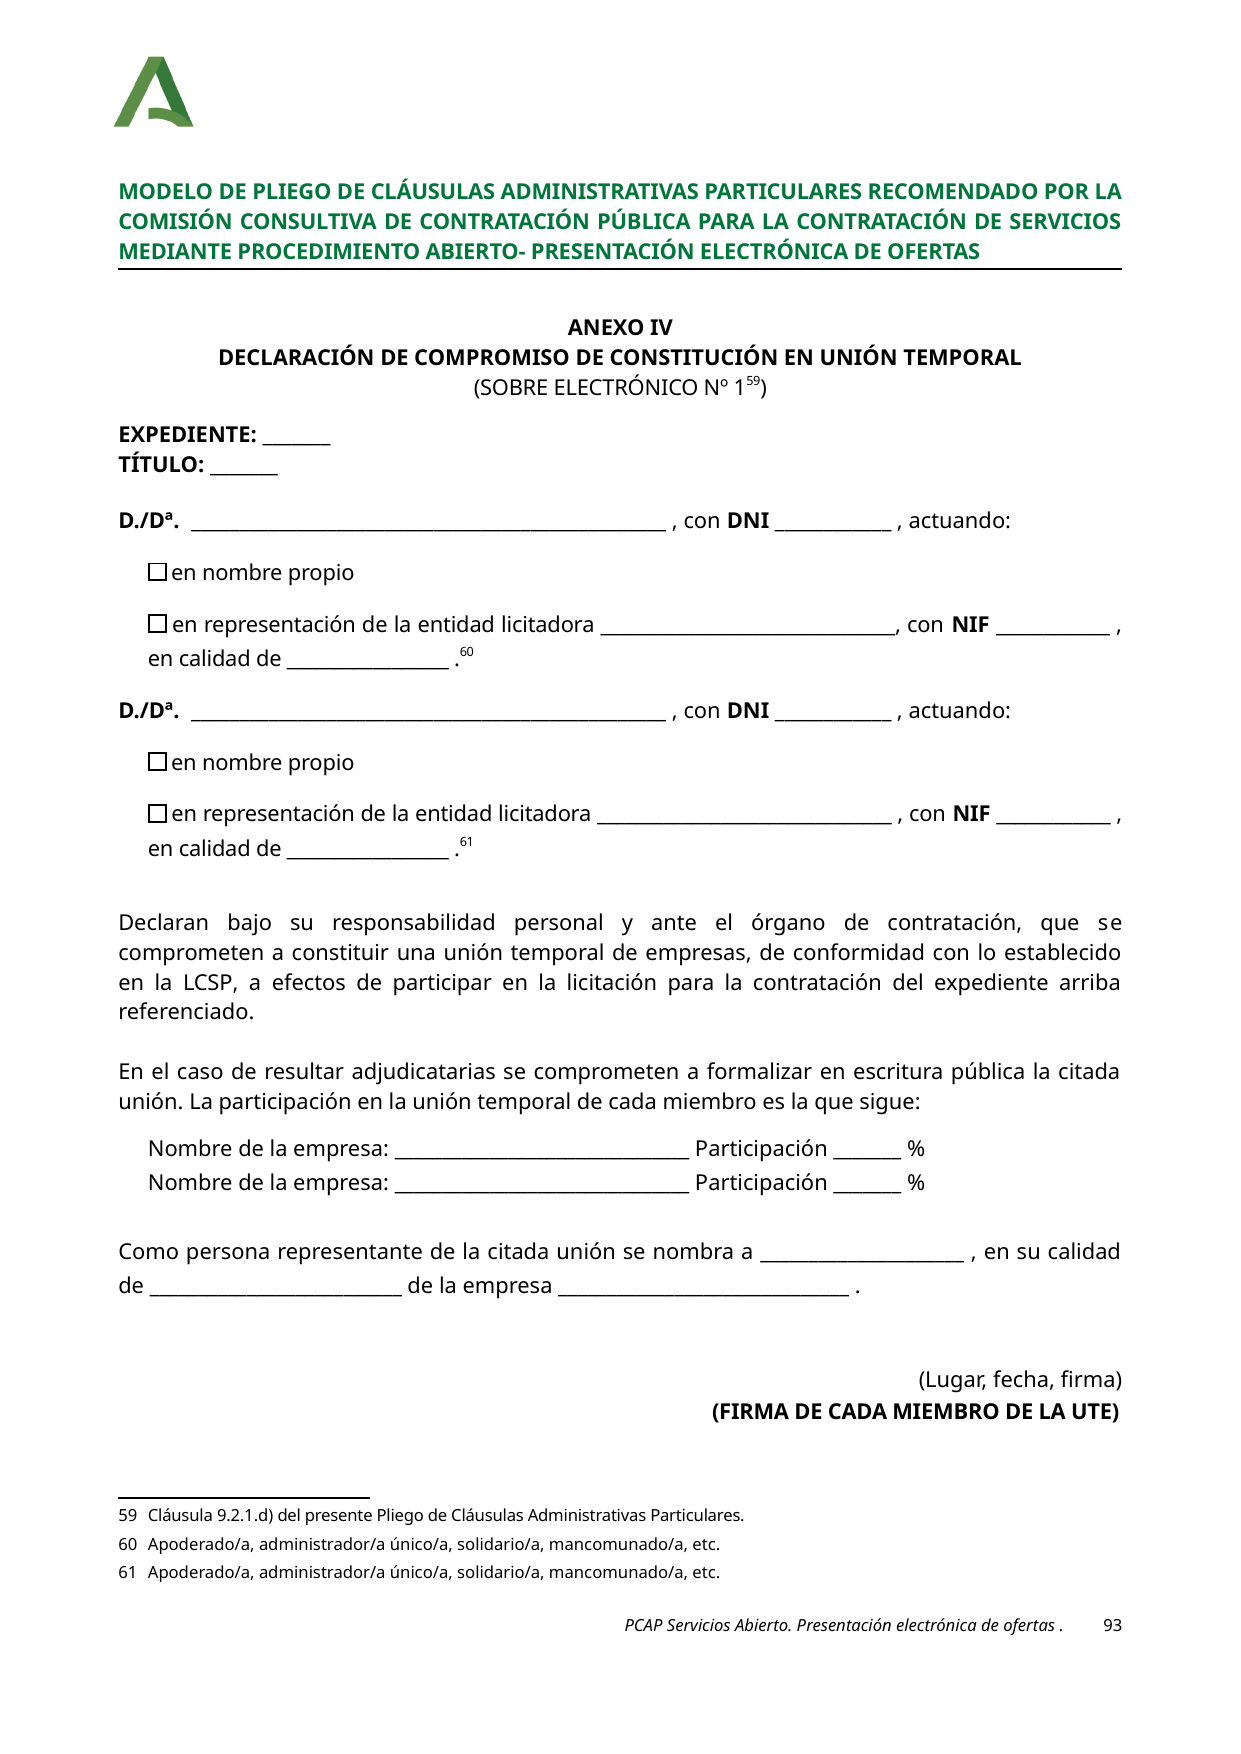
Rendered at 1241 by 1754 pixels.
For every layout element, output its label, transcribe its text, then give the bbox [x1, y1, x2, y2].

text EXPEDIENTE: _______ [118, 419, 1122, 449]
text Nombre de la empresa: _______________________________ Participación _______ % [148, 1133, 1122, 1163]
text Declaran bajo su responsabilidad personal y ante el órgano de contratación, que se comprometen a constituir una unión temporal de empresas, de conformidad con lo establecido en la LCSP, a efectos de participar en la licitación para la contratación del expediente arriba referenciado. [118, 907, 1122, 1026]
text en representación de la entidad licitadora _______________________________ , con NIF ____________ , en calidad de _________________ . [148, 798, 1122, 862]
text en nombre propio [148, 747, 1122, 776]
text Apoderado/a, administrador/a único/a, solidario/a, mancomunado/a, etc. [118, 1532, 1122, 1555]
text en representación de la entidad licitadora _______________________________, con NIF ____________ , en calidad de _________________ . [148, 609, 1122, 673]
text (FIRMA DE CADA MIEMBRO DE LA UTE) [118, 1393, 1122, 1429]
text Cláusula 9.2.1.d) del presente Pliego de Cláusulas Administrativas Particulares. [118, 1504, 1122, 1526]
text Apoderado/a, administrador/a único/a, solidario/a, mancomunado/a, etc. [118, 1561, 1122, 1584]
text en nombre propio [148, 557, 1122, 587]
text MODELO DE PLIEGO DE CLÁUSULAS ADMINISTRATIVAS PARTICULARES RECOMENDADO POR LA COMISIÓN CONSULTIVA DE CONTRATACIÓN PÚBLICA PARA LA CONTRATACIÓN DE SERVICIOS MEDIANTE PROCEDIMIENTO ABIERTO- PRESENTACIÓN ELECTRÓNICA DE OFERTAS [118, 176, 1122, 268]
text D./Dª. _________________________________________________ , con DNI ____________ , actuando: [118, 505, 1122, 535]
picture [109, 52, 198, 131]
text (Lugar, fecha, firma) [118, 1364, 1122, 1393]
text TÍTULO: _______ [118, 449, 1122, 479]
text ANEXO IV [118, 312, 1122, 342]
text (SOBRE ELECTRÓNICO Nº 1) [118, 372, 1122, 402]
text Como persona representante de la citada unión se nombra a _____________________ , en su calidad de __________________________ de la empresa ______________________________ . [118, 1236, 1122, 1300]
text En el caso de resultar adjudicatarias se comprometen a formalizar en escritura pública la citada unión. La participación en la unión temporal de cada miembro es la que sigue: [118, 1056, 1122, 1116]
text D./Dª. _________________________________________________ , con DNI ____________ , actuando: [118, 695, 1122, 724]
text DECLARACIÓN DE COMPROMISO DE CONSTITUCIÓN EN UNIÓN TEMPORAL [118, 342, 1122, 372]
text Nombre de la empresa: _______________________________ Participación _______ % [148, 1167, 1122, 1197]
